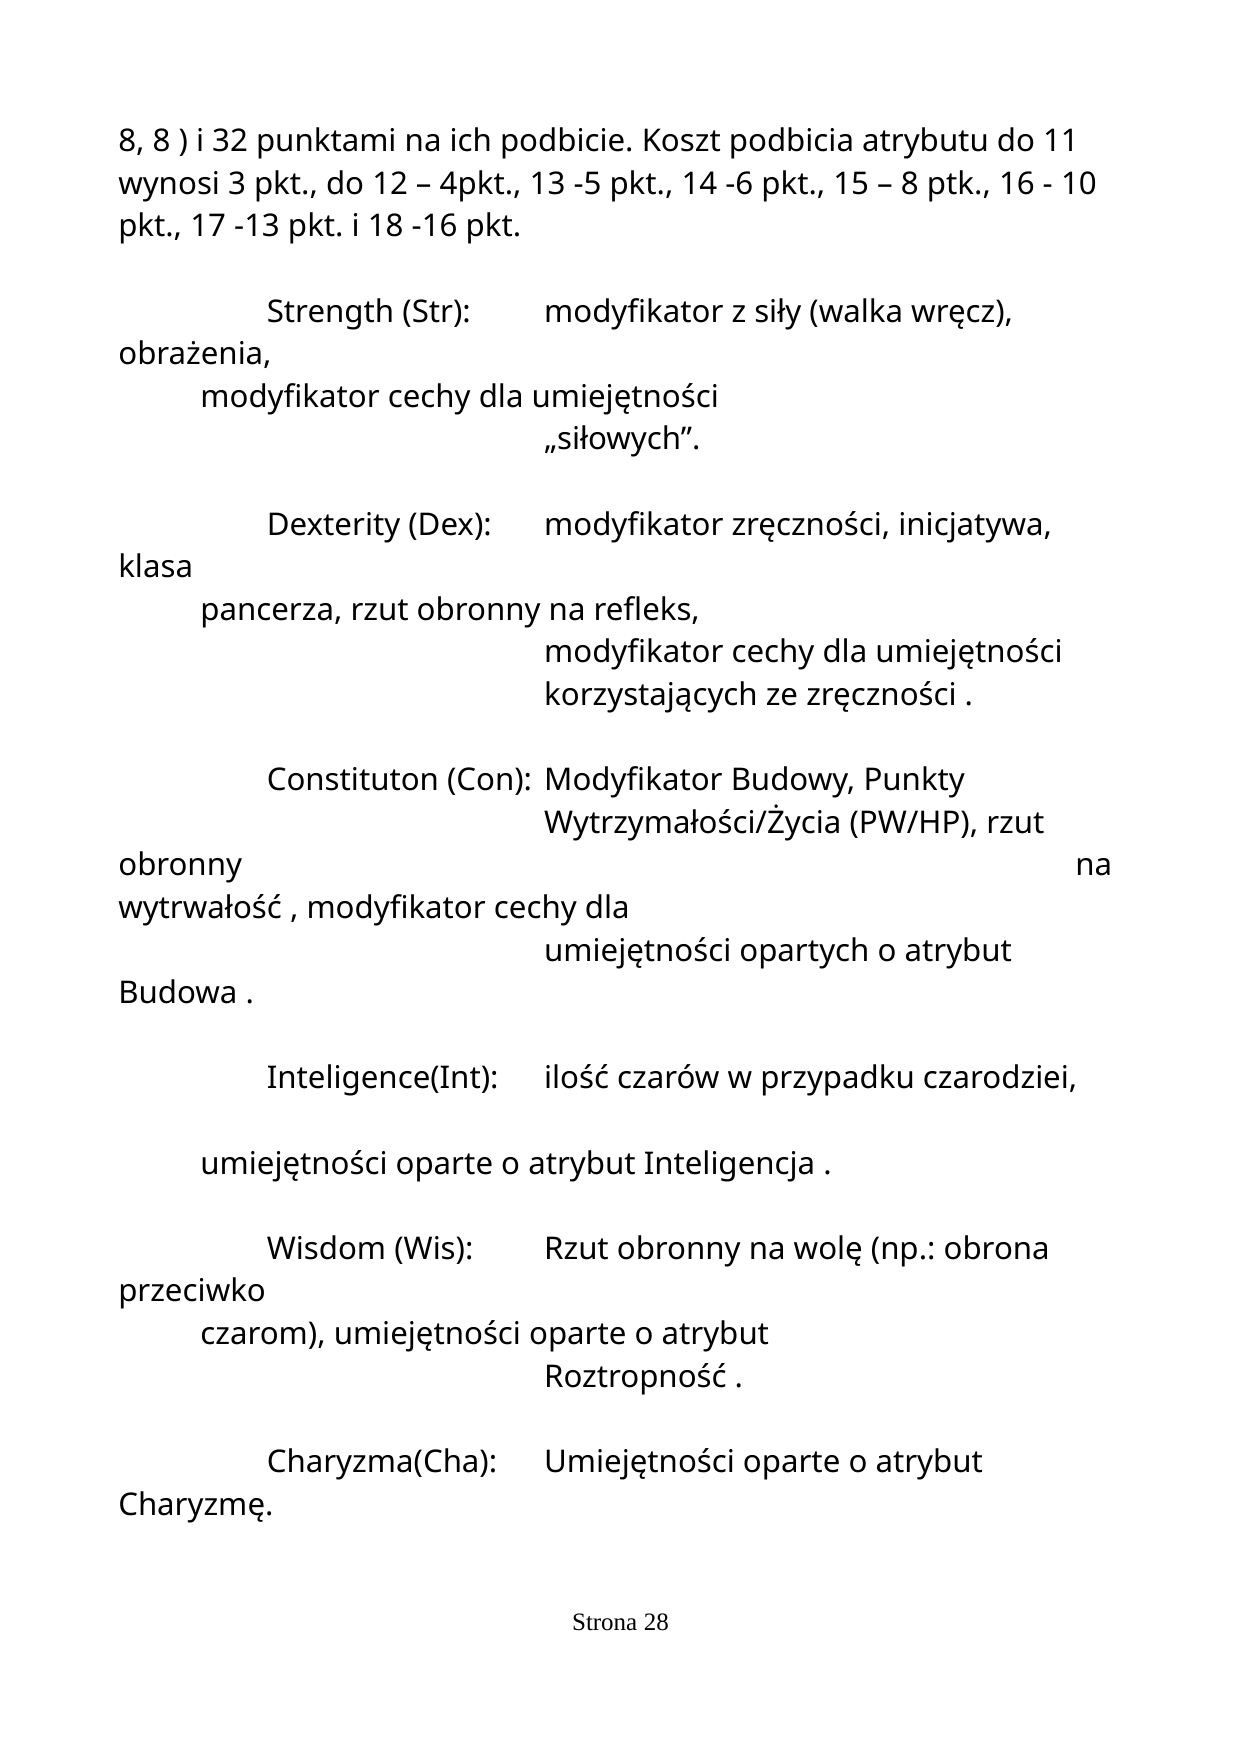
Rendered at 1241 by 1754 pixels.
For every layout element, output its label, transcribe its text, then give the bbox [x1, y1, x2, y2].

text 8, 8 ) i 32 punktami na ich podbicie. Koszt podbicia atrybutu do 11 wynosi 3 pkt., do 12 – 4pkt., 13 -5 pkt., 14 -6 pkt., 15 – 8 ptk., 16 - 10 pkt., 17 -13 pkt. i 18 -16 pkt. [118, 118, 1122, 246]
text Inteligence(Int): ilość czarów w przypadku czarodziei, umiejętności oparte o atrybut Inteligencja . [118, 1055, 1122, 1183]
text Charyzma(Cha): Umiejętności oparte o atrybut Charyzmę. [118, 1439, 1122, 1524]
text Strength (Str): modyfikator z siły (walka wręcz), obrażenia, modyfikator cechy dla umiejętności „siłowych”. [118, 288, 1122, 459]
text Wisdom (Wis): Rzut obronny na wolę (np.: obrona przeciwko czarom), umiejętności oparte o atrybut Roztropność . [118, 1226, 1122, 1396]
text Constituton (Con): Modyfikator Budowy, Punkty Wytrzymałości/Życia (PW/HP), rzut obronny na wytrwałość , modyfikator cechy dla umiejętności opartych o atrybut Budowa . [118, 757, 1122, 1013]
text Dexterity (Dex): modyfikator zręczności, inicjatywa, klasa pancerza, rzut obronny na refleks, modyfikator cechy dla umiejętności korzystających ze zręczności . [118, 502, 1122, 714]
